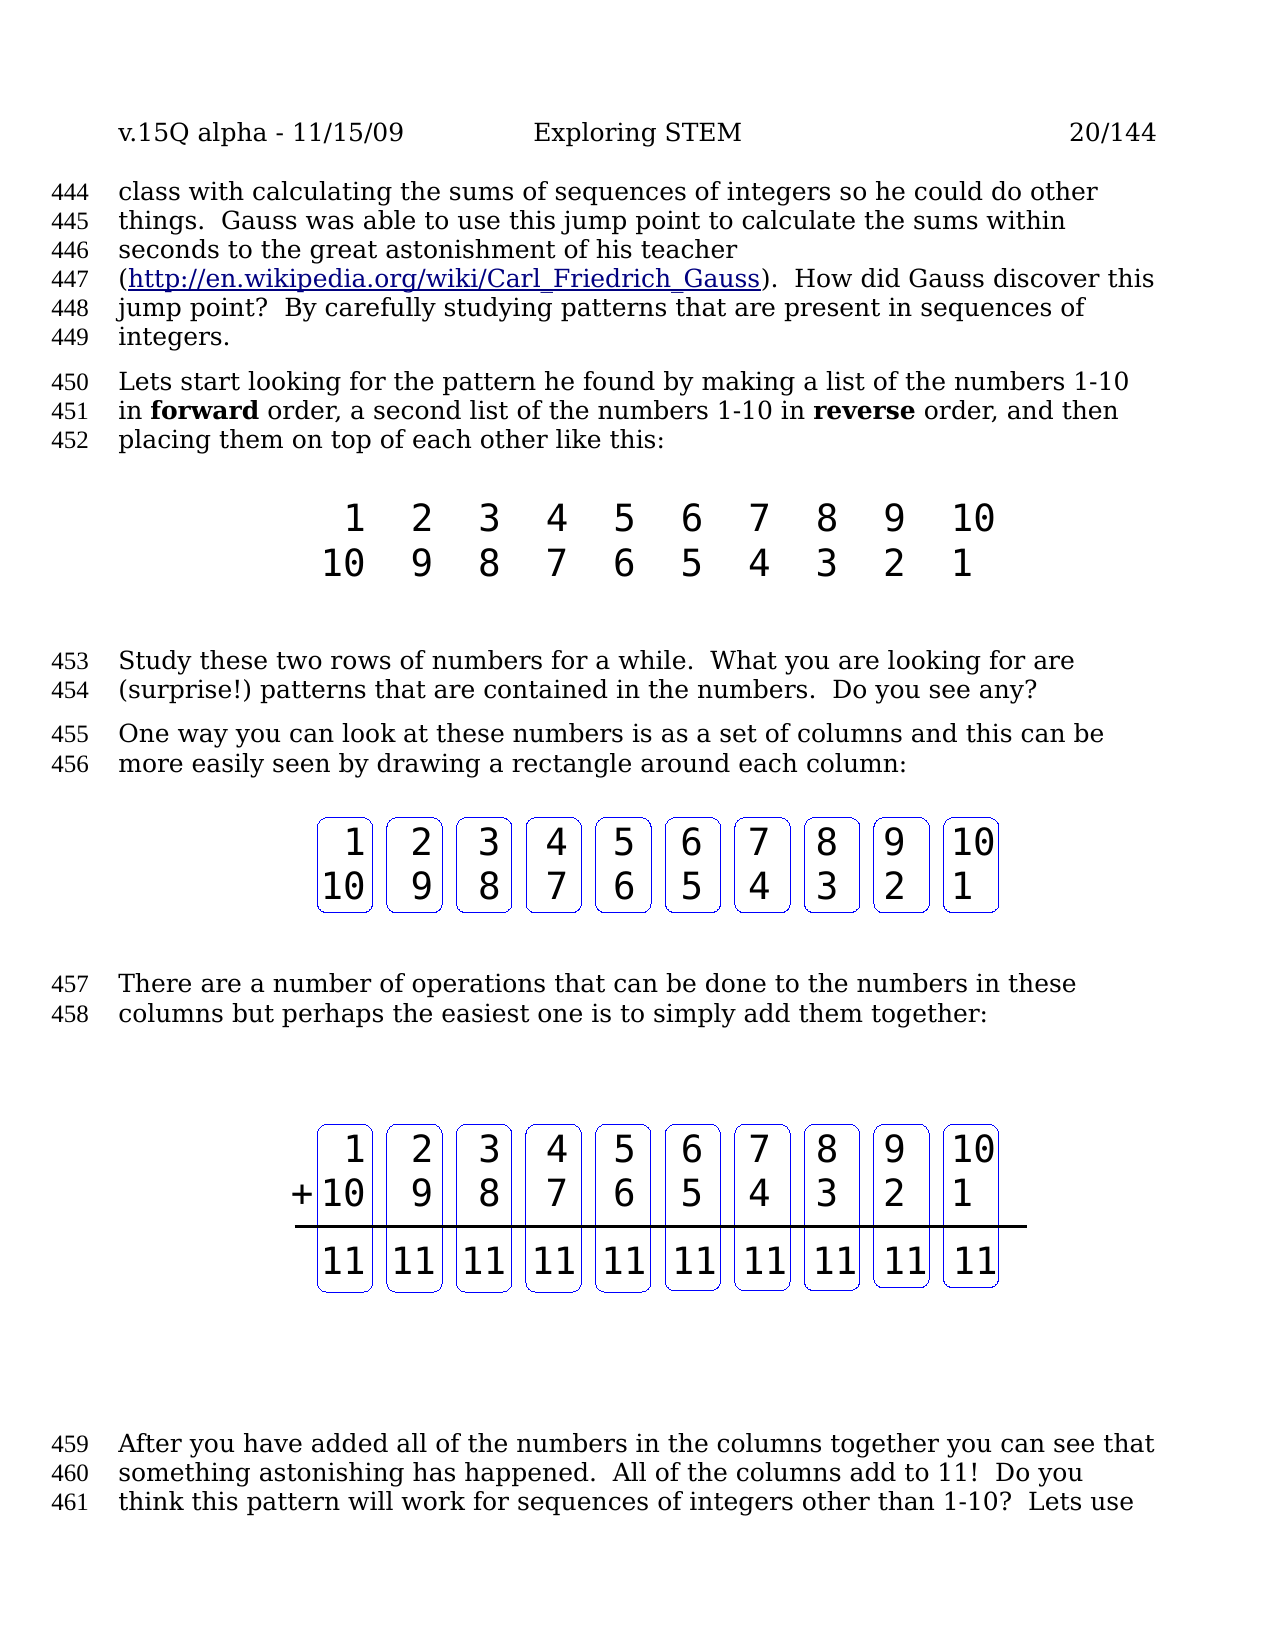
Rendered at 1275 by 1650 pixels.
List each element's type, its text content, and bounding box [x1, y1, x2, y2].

text class with calculating the sums of sequences of integers so he could do other things. Gauss was able to use this jump point to calculate the sums within seconds to the great astonishment of his teacher (http://en.wikipedia.org/wiki/Carl_Friedrich_Gauss). How did Gauss discover this jump point? By carefully studying patterns that are present in sequences of integers. [118, 177, 1157, 352]
text There are a number of operations that can be done to the numbers in these columns but perhaps the easiest one is to simply add them together: [118, 969, 1157, 1028]
text After you have added all of the numbers in the columns together you can see that something astonishing has happened. All of the columns add to 11! Do you think this pattern will work for sequences of integers other than 1-10? Lets use [118, 1429, 1157, 1516]
text Study these two rows of numbers for a while. What you are looking for are (surprise!) patterns that are contained in the numbers. Do you see any? [118, 646, 1157, 704]
text One way you can look at these numbers is as a set of columns and this can be more easily seen by drawing a rectangle around each column: [118, 719, 1157, 778]
text Lets start looking for the pattern he found by making a list of the numbers 1-10 in forward order, a second list of the numbers 1-10 in reverse order, and then placing them on top of each other like this: [118, 367, 1157, 454]
